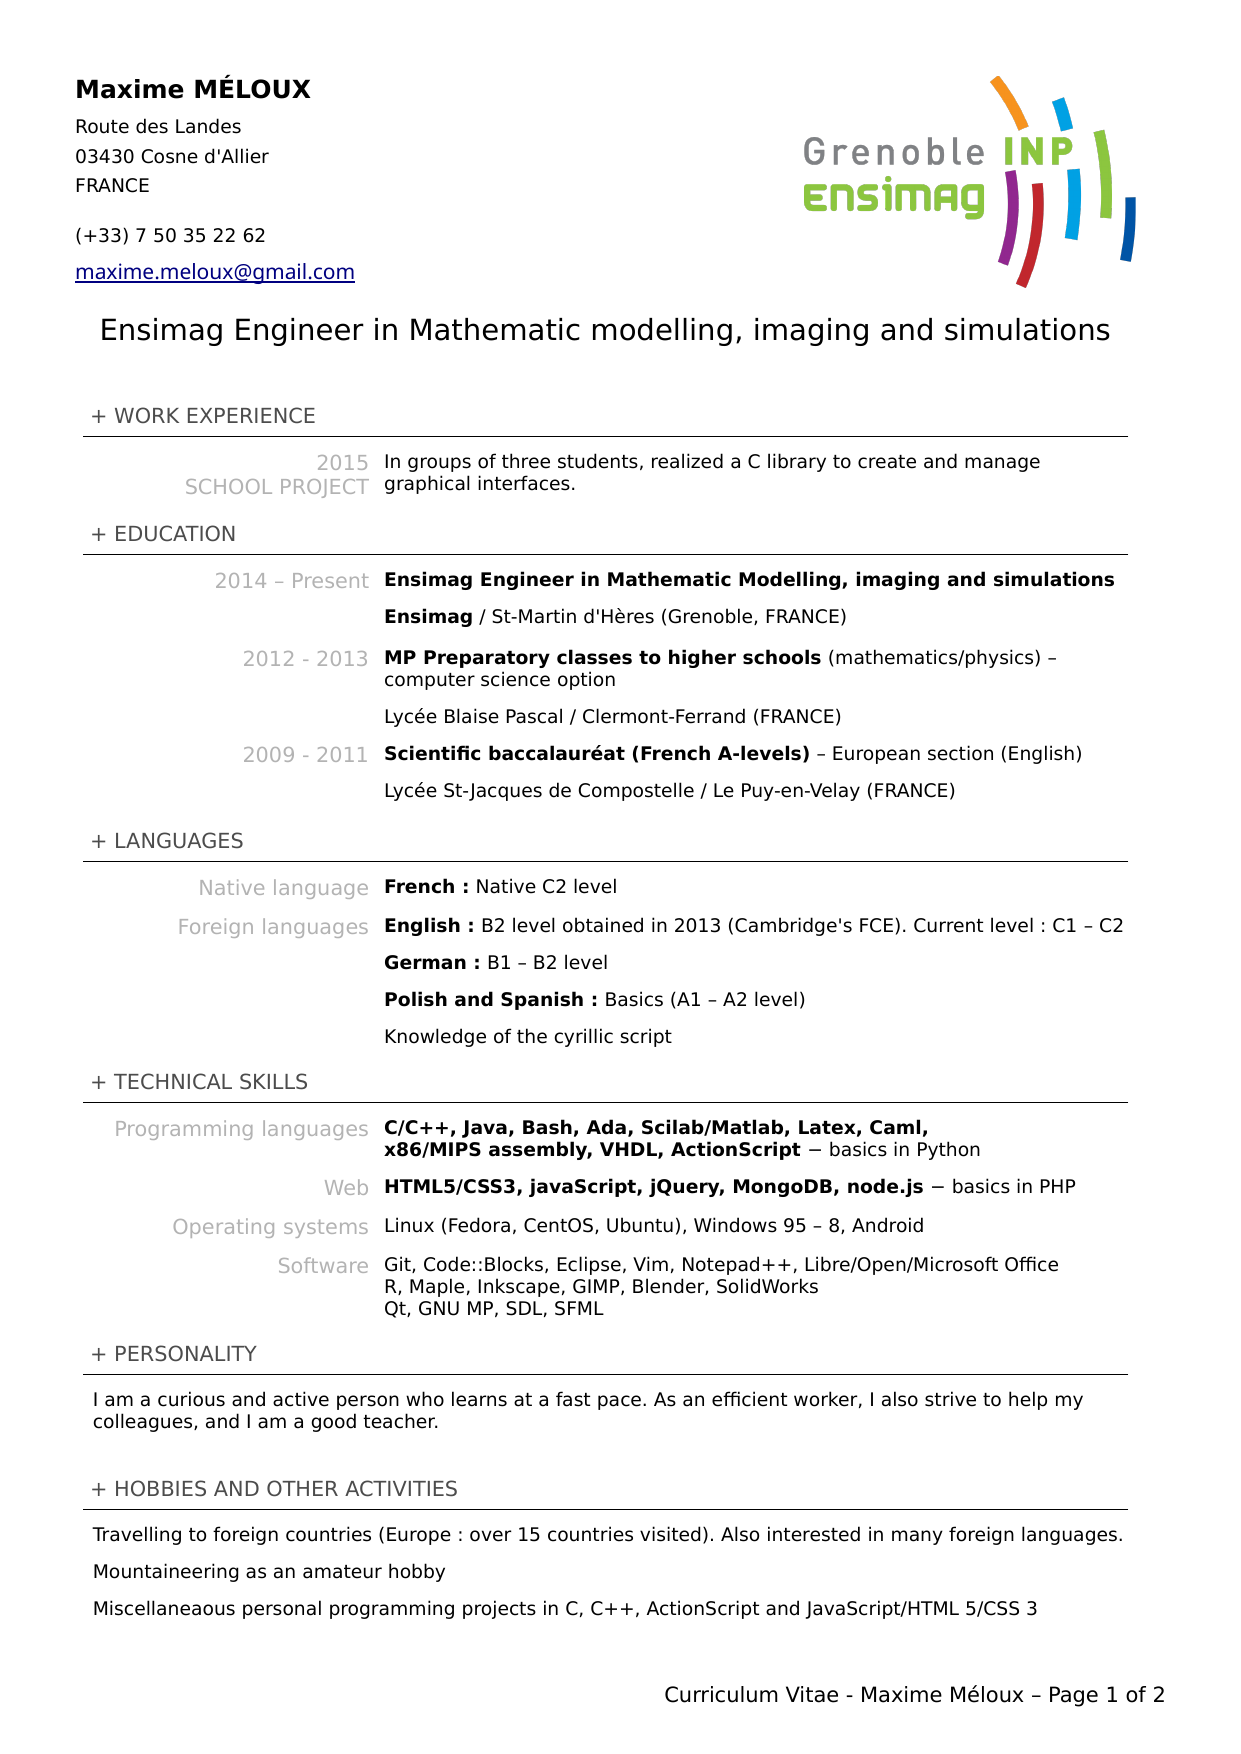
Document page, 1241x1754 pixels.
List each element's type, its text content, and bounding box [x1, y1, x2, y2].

table_cell Travelling to foreign countries (Europe : over 15 countries visited). Also interested in many foreign languages. Mountaineering as an amateur hobby Miscellaneaous personal programming projects in C, C++, ActionScript and JavaScript/HTML 5/CSS 3 [75, 1517, 1136, 1627]
table_cell + EDUCATION [75, 507, 1136, 561]
table_cell I am a curious and active person who learns at a fast pace. As an efficient worker, I also strive to help my colleagues, and I am a good teacher. [75, 1382, 1136, 1462]
table_cell English : B2 level obtained in 2013 (Cambridge's FCE). Current level : C1 – C2 German : B1 – B2 level Polish and Spanish : Basics (A1 – A2 level) Knowledge of the cyrillic script [376, 908, 1136, 1055]
table_cell Programming languages [75, 1110, 376, 1168]
table_cell Operating systems [75, 1208, 376, 1247]
table_cell C/C++, Java, Bash, Ada, Scilab/Matlab, Latex, Caml, x86/MIPS assembly, VHDL, ActionScript − basics in Python [376, 1110, 1136, 1168]
picture [804, 76, 1136, 288]
table_cell 2012 - 2013 [75, 640, 376, 736]
table_cell Foreign languages [75, 908, 376, 1055]
table_cell Scientific baccalauréat (French A-levels) – European section (English) Lycée St-Jacques de Compostelle / Le Puy-en-Velay (FRANCE) [376, 736, 1136, 814]
table_cell HTML5/CSS3, javaScript, jQuery, MongoDB, node.js − basics in PHP [376, 1168, 1136, 1208]
table_cell Native language [75, 869, 376, 908]
table_cell 2015 SCHOOL PROJECT [75, 444, 376, 507]
table_cell + TECHNICAL SKILLS [75, 1055, 1136, 1109]
table_header [376, 75, 1136, 306]
table_cell 2009 - 2011 [75, 736, 376, 814]
table_cell 2014 – Present [75, 561, 376, 640]
table_cell Software [75, 1247, 376, 1327]
table_cell French : Native C2 level [376, 869, 1136, 908]
table_cell + HOBBIES AND OTHER ACTIVITIES [75, 1463, 1136, 1517]
table_cell MP Preparatory classes to higher schools (mathematics/physics) – computer science option Lycée Blaise Pascal / Clermont-Ferrand (FRANCE) [376, 640, 1136, 736]
table_cell Web [75, 1168, 376, 1208]
table_cell Linux (Fedora, CentOS, Ubuntu), Windows 95 – 8, Android [376, 1208, 1136, 1247]
table_cell Ensimag Engineer in Mathematic Modelling, imaging and simulations Ensimag / St-Martin d'Hères (Grenoble, FRANCE) [376, 561, 1136, 640]
table_cell Ensimag Engineer in Mathematic modelling, imaging and simulations [75, 306, 1136, 389]
table_cell + WORK EXPERIENCE [75, 389, 1136, 443]
table_cell + PERSONALITY [75, 1328, 1136, 1382]
table_cell + LANGUAGES [75, 814, 1136, 868]
table_header Maxime MÉLOUX Route des Landes 03430 Cosne d'Allier FRANCE (+33) 7 50 35 22 62 maxime.meloux@gmail.com [75, 75, 376, 306]
table_cell Git, Code::Blocks, Eclipse, Vim, Notepad++, Libre/Open/Microsoft Office R, Maple, Inkscape, GIMP, Blender, SolidWorks Qt, GNU MP, SDL, SFML [376, 1247, 1136, 1327]
table_cell In groups of three students, realized a C library to create and manage graphical interfaces. [376, 444, 1136, 507]
